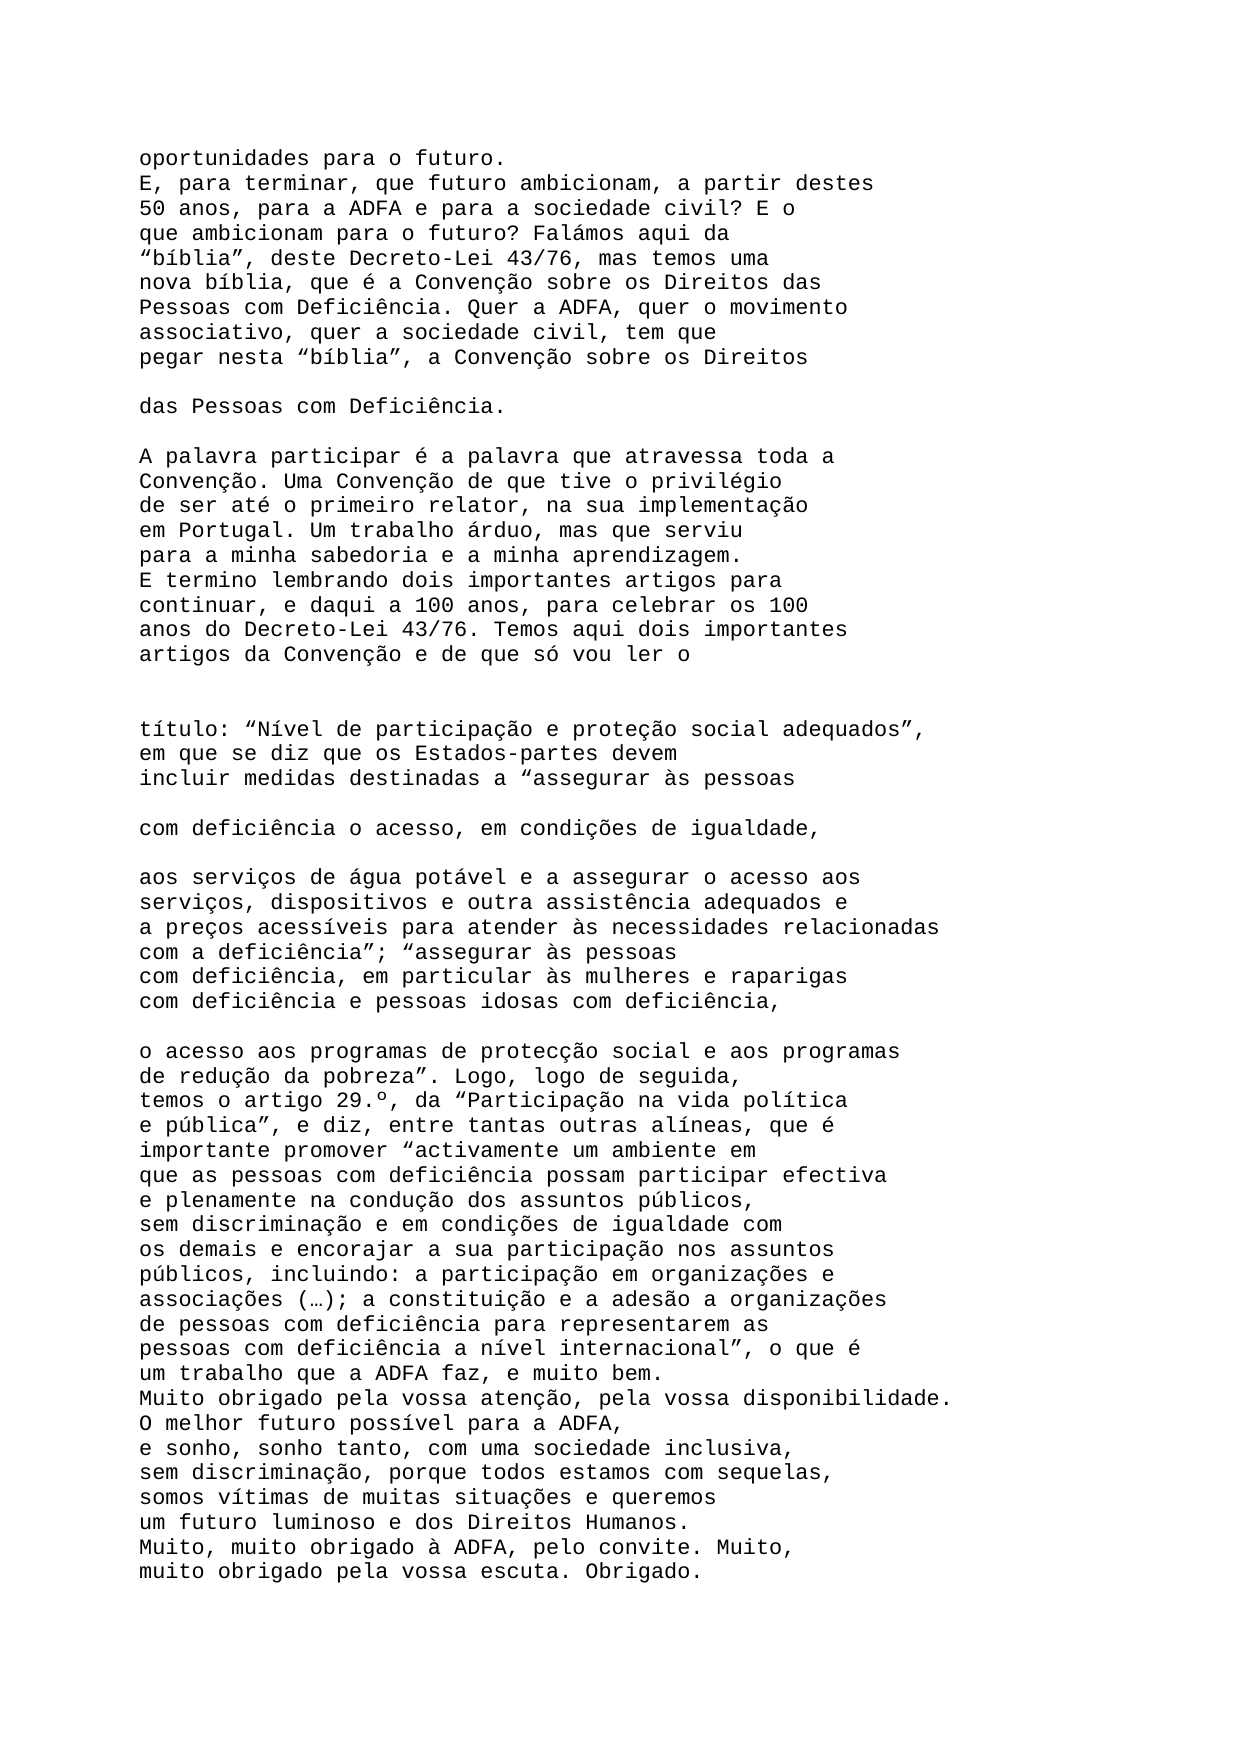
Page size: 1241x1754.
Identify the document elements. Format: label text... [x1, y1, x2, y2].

text E termino lembrando dois importantes artigos para [139, 569, 1101, 594]
text Muito obrigado pela vossa atenção, pela vossa disponibilidade. [139, 1387, 1101, 1412]
text que ambicionam para o futuro? Falámos aqui da [139, 222, 1101, 247]
text em que se diz que os Estados-partes devem [139, 743, 1101, 767]
text “bíblia”, deste Decreto-Lei 43/76, mas temos uma [139, 247, 1101, 272]
text muito obrigado pela vossa escuta. Obrigado. [139, 1561, 1101, 1586]
text sem discriminação e em condições de igualdade com [139, 1214, 1101, 1238]
text um futuro luminoso e dos Direitos Humanos. [139, 1511, 1101, 1536]
text de redução da pobreza”. Logo, logo de seguida, [139, 1065, 1101, 1090]
text Pessoas com Deficiência. Quer a ADFA, quer o movimento [139, 296, 1101, 321]
text de ser até o primeiro relator, na sua implementação [139, 495, 1101, 519]
text aos serviços de água potável e a assegurar o acesso aos [139, 867, 1101, 891]
text incluir medidas destinadas a “assegurar às pessoas [139, 767, 1101, 792]
text para a minha sabedoria e a minha aprendizagem. [139, 544, 1101, 569]
text A palavra participar é a palavra que atravessa toda a [139, 445, 1101, 470]
text o acesso aos programas de protecção social e aos programas [139, 1040, 1101, 1065]
text importante promover “activamente um ambiente em [139, 1139, 1101, 1164]
text E, para terminar, que futuro ambicionam, a partir destes [139, 172, 1101, 197]
text somos vítimas de muitas situações e queremos [139, 1486, 1101, 1511]
text e pública”, e diz, entre tantas outras alíneas, que é [139, 1114, 1101, 1139]
text a preços acessíveis para atender às necessidades relacionadas [139, 916, 1101, 941]
text com a deficiência”; “assegurar às pessoas [139, 941, 1101, 966]
text continuar, e daqui a 100 anos, para celebrar os 100 [139, 594, 1101, 619]
text título: “Nível de participação e proteção social adequados”, [139, 718, 1101, 743]
text temos o artigo 29.º, da “Participação na vida política [139, 1090, 1101, 1114]
text com deficiência e pessoas idosas com deficiência, [139, 991, 1101, 1015]
text serviços, dispositivos e outra assistência adequados e [139, 891, 1101, 916]
text O melhor futuro possível para a ADFA, [139, 1412, 1101, 1437]
text artigos da Convenção e de que só vou ler o [139, 643, 1101, 668]
text que as pessoas com deficiência possam participar efectiva [139, 1164, 1101, 1189]
text anos do Decreto-Lei 43/76. Temos aqui dois importantes [139, 619, 1101, 643]
text pegar nesta “bíblia”, a Convenção sobre os Direitos [139, 346, 1101, 371]
text oportunidades para o futuro. [139, 148, 1101, 172]
text sem discriminação, porque todos estamos com sequelas, [139, 1462, 1101, 1486]
text Muito, muito obrigado à ADFA, pelo convite. Muito, [139, 1536, 1101, 1561]
text um trabalho que a ADFA faz, e muito bem. [139, 1362, 1101, 1387]
text os demais e encorajar a sua participação nos assuntos [139, 1238, 1101, 1263]
text 50 anos, para a ADFA e para a sociedade civil? E o [139, 197, 1101, 222]
text nova bíblia, que é a Convenção sobre os Direitos das [139, 272, 1101, 296]
text com deficiência o acesso, em condições de igualdade, [139, 817, 1101, 842]
text de pessoas com deficiência para representarem as [139, 1313, 1101, 1338]
text em Portugal. Um trabalho árduo, mas que serviu [139, 519, 1101, 544]
text Convenção. Uma Convenção de que tive o privilégio [139, 470, 1101, 495]
text das Pessoas com Deficiência. [139, 396, 1101, 420]
text pessoas com deficiência a nível internacional”, o que é [139, 1338, 1101, 1362]
text associações (…); a constituição e a adesão a organizações [139, 1288, 1101, 1313]
text públicos, incluindo: a participação em organizações e [139, 1263, 1101, 1288]
text com deficiência, em particular às mulheres e raparigas [139, 966, 1101, 991]
text e plenamente na condução dos assuntos públicos, [139, 1189, 1101, 1214]
text e sonho, sonho tanto, com uma sociedade inclusiva, [139, 1437, 1101, 1462]
text associativo, quer a sociedade civil, tem que [139, 321, 1101, 346]
